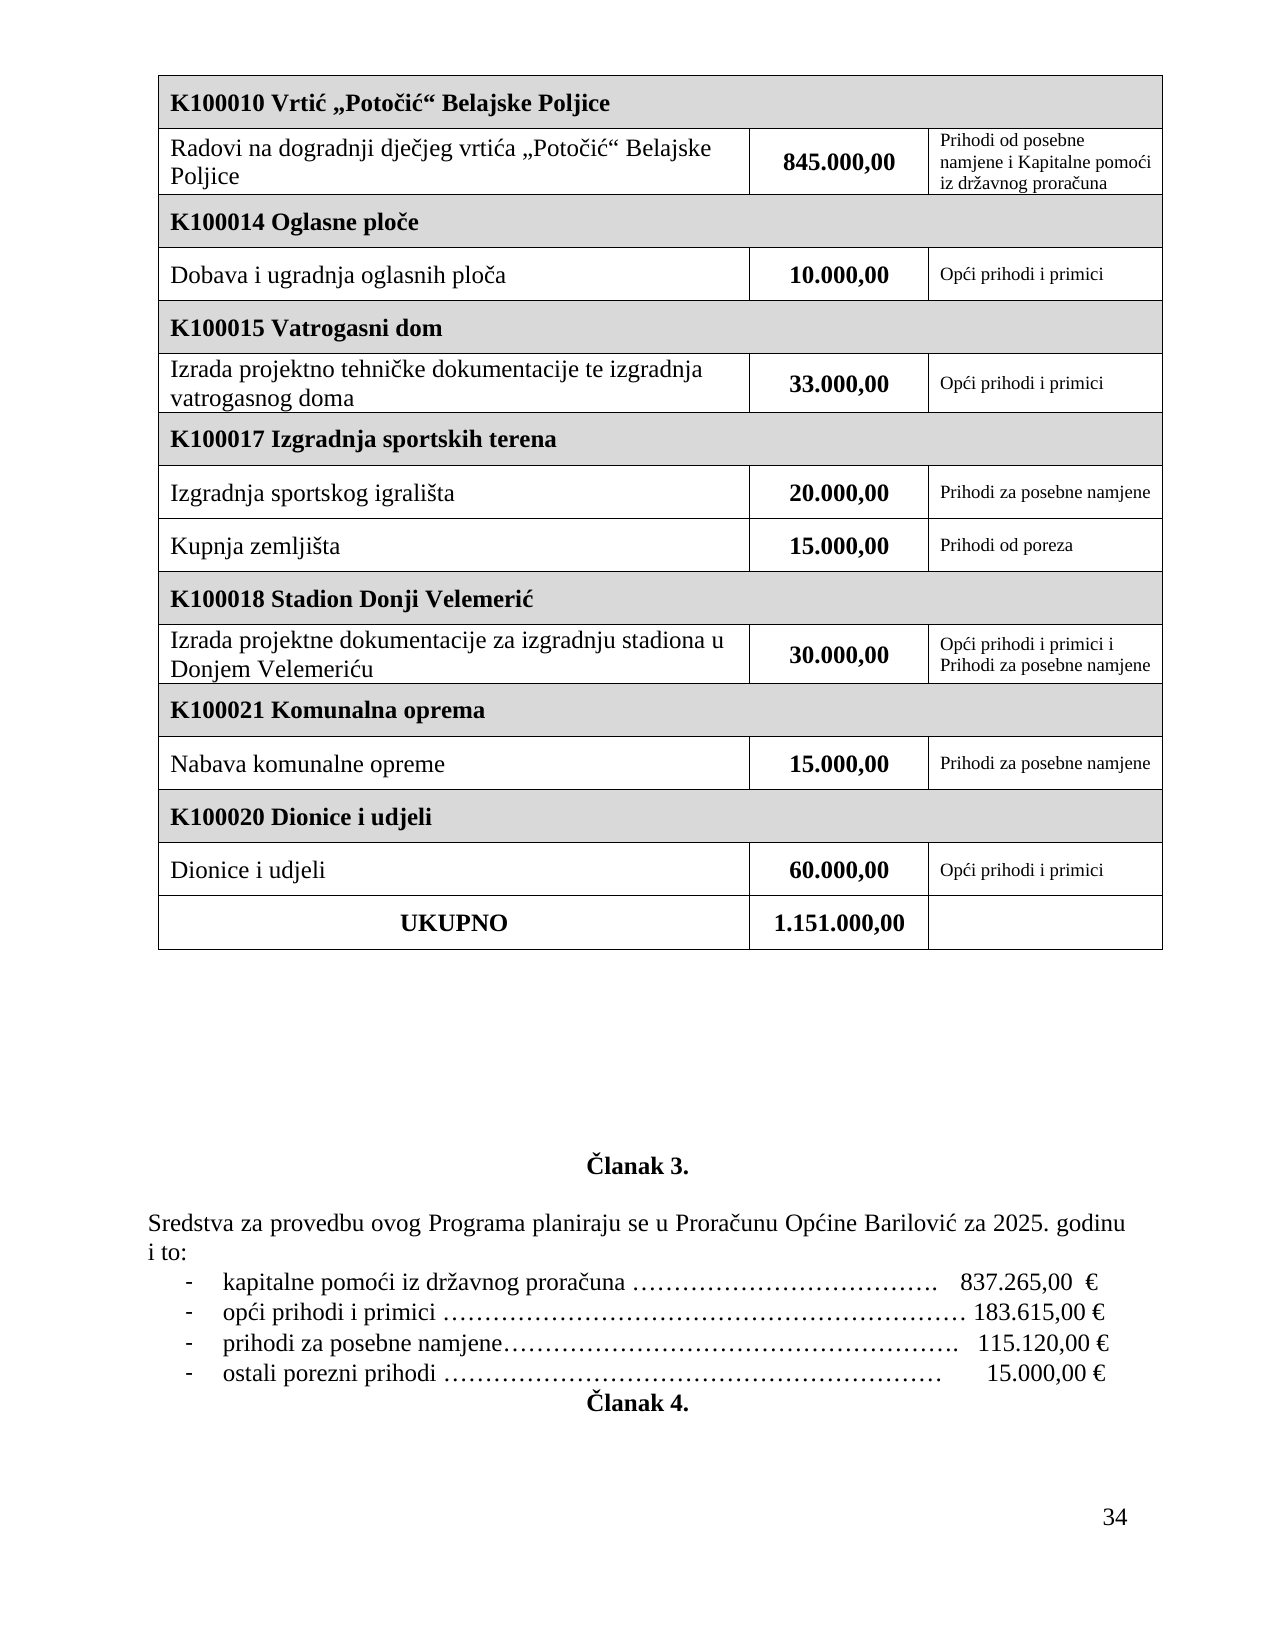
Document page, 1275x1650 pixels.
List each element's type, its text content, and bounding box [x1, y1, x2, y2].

table_cell K100014 Oglasne ploče [159, 195, 1162, 247]
table_cell Izrada projektne dokumentacije za izgradnju stadiona u Donjem Velemeriću [159, 625, 749, 683]
table_cell Izgradnja sportskog igrališta [159, 466, 749, 518]
table_cell 845.000,00 [750, 129, 928, 194]
list opći prihodi i primici ……………………………………………………… 183.615,00 € [185, 1296, 1127, 1327]
text Članak 3. [148, 1151, 1127, 1179]
table_cell Prihodi od poreza [929, 519, 1162, 571]
table_cell Prihodi za posebne namjene [929, 466, 1162, 518]
table_cell K100017 Izgradnja sportskih terena [159, 413, 1162, 465]
table_cell 15.000,00 [750, 519, 928, 571]
table_cell K100021 Komunalna oprema [159, 684, 1162, 736]
table_cell Kupnja zemljišta [159, 519, 749, 571]
table_cell K100020 Dionice i udjeli [159, 790, 1162, 842]
list kapitalne pomoći iz državnog proračuna ………………………………. 837.265,00 € [185, 1266, 1127, 1296]
table_cell 15.000,00 [750, 737, 928, 789]
table_cell Opći prihodi i primici [929, 248, 1162, 300]
table_cell Dobava i ugradnja oglasnih ploča [159, 248, 749, 300]
table_cell K100010 Vrtić „Potočić“ Belajske Poljice [159, 76, 1162, 128]
table_cell Nabava komunalne opreme [159, 737, 749, 789]
list prihodi za posebne namjene………………………………………………. 115.120,00 € [185, 1327, 1127, 1357]
table_cell Izrada projektno tehničke dokumentacije te izgradnja vatrogasnog doma [159, 354, 749, 412]
table_cell [929, 896, 1162, 948]
table_cell 1.151.000,00 [750, 896, 928, 948]
table_cell Radovi na dogradnji dječjeg vrtića „Potočić“ Belajske Poljice [159, 129, 749, 194]
table_cell 60.000,00 [750, 843, 928, 895]
table_cell Opći prihodi i primici [929, 354, 1162, 412]
table_cell K100015 Vatrogasni dom [159, 301, 1162, 353]
table_cell Opći prihodi i primici i Prihodi za posebne namjene [929, 625, 1162, 683]
table_cell 30.000,00 [750, 625, 928, 683]
table_cell K100018 Stadion Donji Velemerić [159, 572, 1162, 624]
table_cell 10.000,00 [750, 248, 928, 300]
table_cell 33.000,00 [750, 354, 928, 412]
table_cell Prihodi za posebne namjene [929, 737, 1162, 789]
text Članak 4. [148, 1388, 1127, 1417]
table_cell Opći prihodi i primici [929, 843, 1162, 895]
table_cell UKUPNO [159, 896, 749, 948]
table_cell 20.000,00 [750, 466, 928, 518]
table_cell Dionice i udjeli [159, 843, 749, 895]
list ostali porezni prihodi …………………………………………………… 15.000,00 € [185, 1357, 1127, 1388]
table_cell Prihodi od posebne namjene i Kapitalne pomoći iz državnog proračuna [929, 129, 1162, 194]
text Sredstva za provedbu ovog Programa planiraju se u Proračunu Općine Barilović za 2025. godinu i to: [148, 1208, 1127, 1266]
